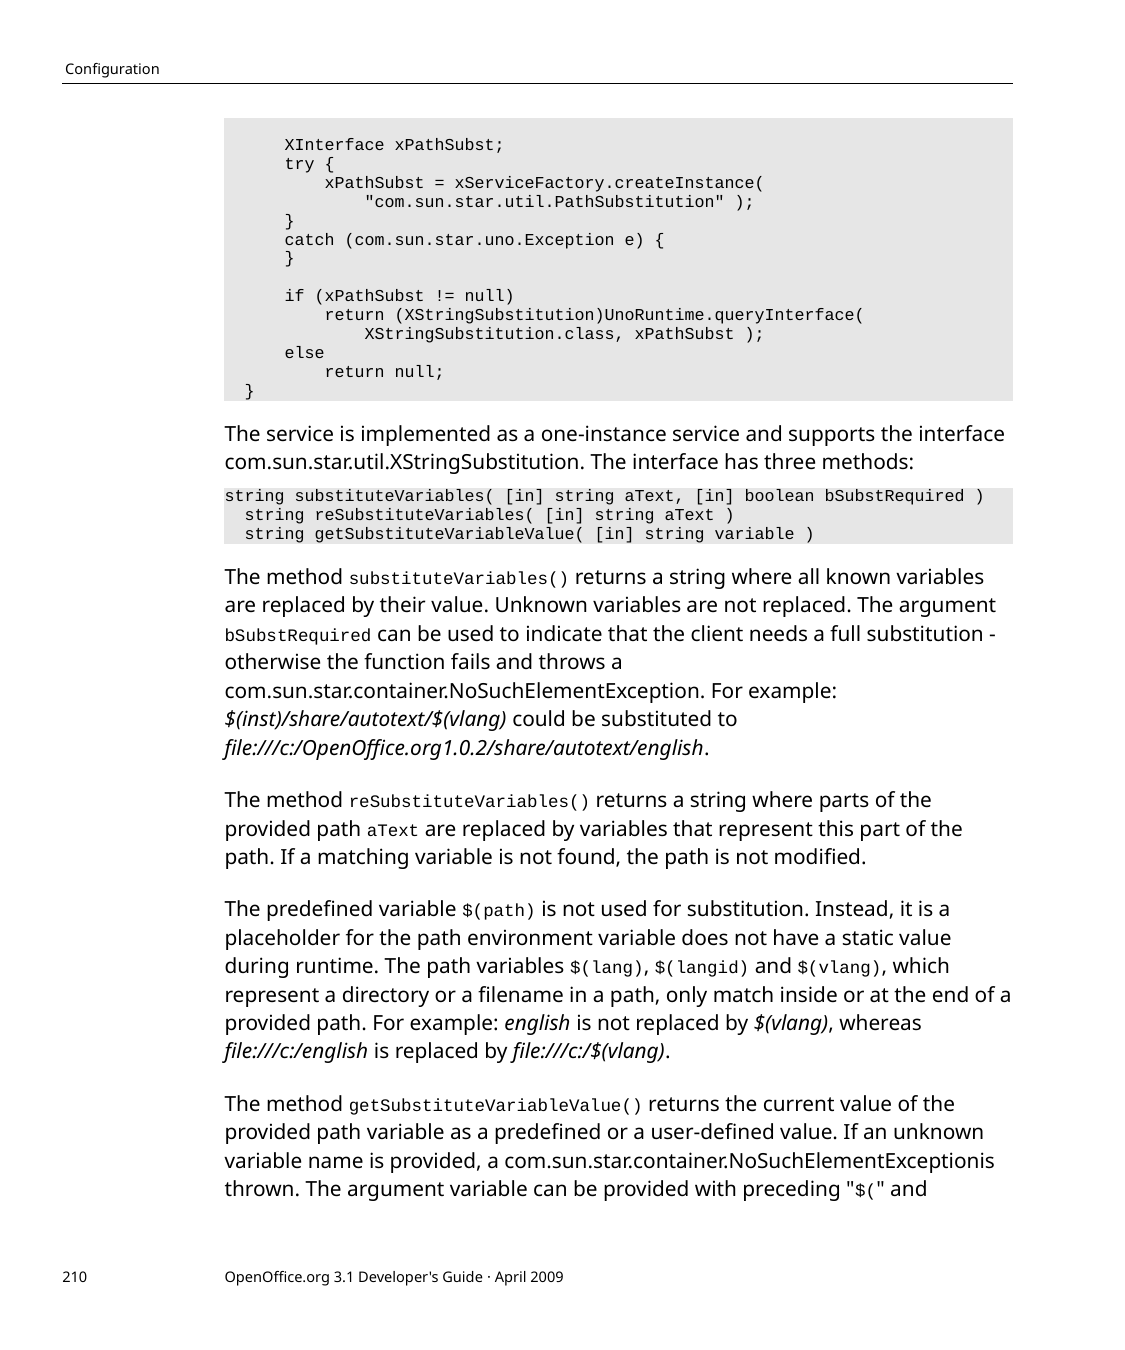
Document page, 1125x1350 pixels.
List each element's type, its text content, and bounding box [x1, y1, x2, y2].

text string substituteVariables( [in] string aText, [in] boolean bSubstRequired ) string reSubstituteVariables( [in] string aText ) string getSubstituteVariableValue( [in] string variable ) [224, 488, 1013, 544]
text The service is implemented as a one-instance service and supports the interface com.sun.star.util.XStringSubstitution. The interface has three methods: [224, 419, 1013, 476]
text XInterface xPathSubst; try { xPathSubst = xServiceFactory.createInstance( "com.sun.star.util.PathSubstitution" ); } catch (com.sun.star.uno.Exception e) { } if (xPathSubst != null) return (XStringSubstitution)UnoRuntime.queryInterface( XStringSubstitution.class, xPathSubst ); else return null; } [224, 118, 1013, 401]
text The method substituteVariables() returns a string where all known variables are replaced by their value. Unknown variables are not replaced. The argument bSubstRequired can be used to indicate that the client needs a full substitution - otherwise the function fails and throws a com.sun.star.container.NoSuchElementException. For example: $(inst)/share/autotext/$(vlang) could be substituted to file:///c:/OpenOffice.org1.0.2/share/autotext/english. [224, 562, 1013, 761]
text The method reSubstituteVariables() returns a string where parts of the provided path aText are replaced by variables that represent this part of the path. If a matching variable is not found, the path is not modified. [224, 785, 1013, 871]
text The method getSubstituteVariableValue() returns the current value of the provided path variable as a predefined or a user-defined value. If an unknown variable name is provided, a com.sun.star.container.NoSuchElementExceptionis thrown. The argument variable can be provided with preceding "$(" and [224, 1089, 1013, 1203]
text The predefined variable $(path) is not used for substitution. Instead, it is a placeholder for the path environment variable does not have a static value during runtime. The path variables $(lang), $(langid) and $(vlang), which represent a directory or a filename in a path, only match inside or at the end of a provided path. For example: english is not replaced by $(vlang), whereas file:///c:/english is replaced by file:///c:/$(vlang). [224, 894, 1013, 1065]
